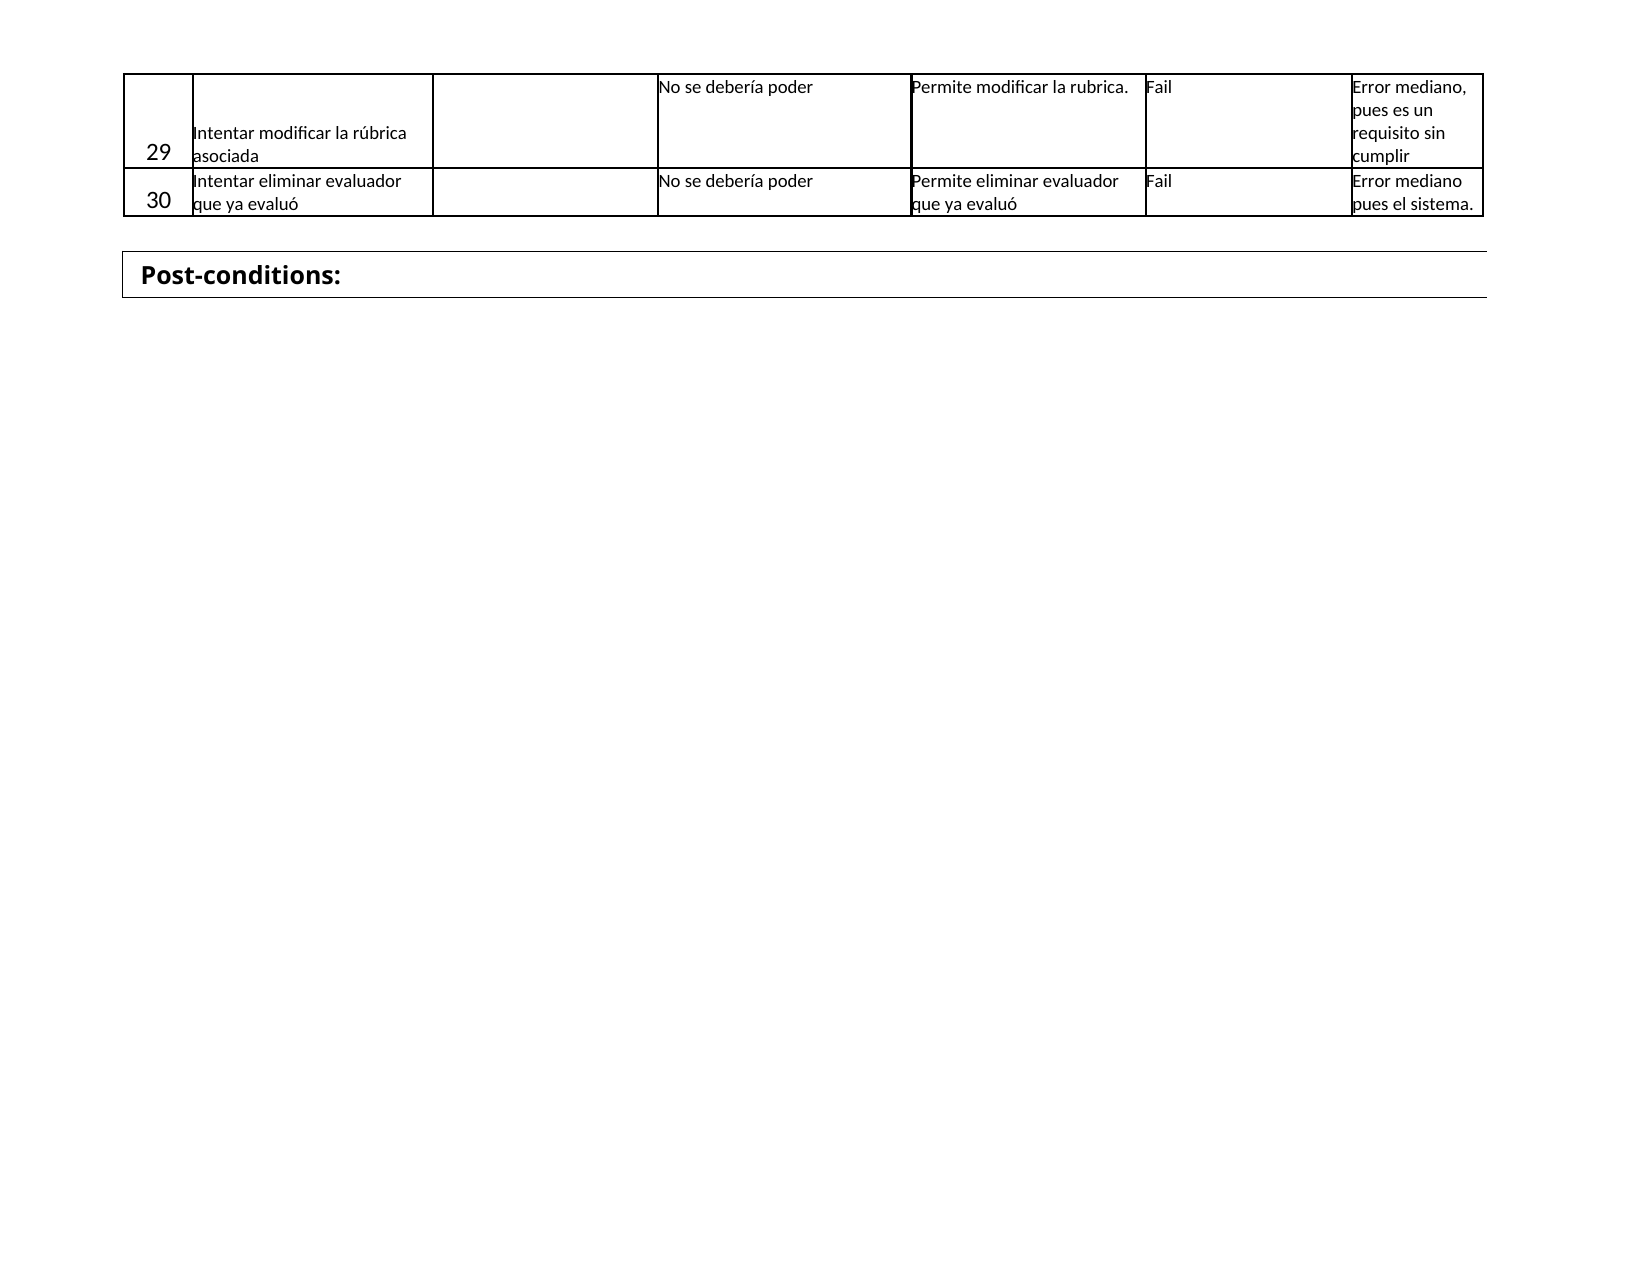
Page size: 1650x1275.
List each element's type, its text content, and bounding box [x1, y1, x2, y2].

table_cell Permite modificar la rubrica. [913, 75, 1145, 167]
table_cell No se debería poder [659, 75, 910, 167]
table_cell Permite eliminar evaluador que ya evaluó [913, 169, 1145, 214]
table_cell [434, 75, 657, 167]
table_cell No se debería poder [659, 169, 910, 214]
table_cell [434, 169, 657, 214]
table_header Post-conditions: [123, 252, 1487, 297]
table_cell Intentar eliminar evaluador que ya evaluó [194, 169, 432, 214]
table_cell 29 [125, 75, 192, 167]
table_cell Intentar modificar la rúbrica asociada [194, 75, 432, 167]
table_cell Error mediano, pues es un requisito sin cumplir [1353, 75, 1482, 167]
table_cell Fail [1147, 75, 1351, 167]
table_cell Fail [1147, 169, 1351, 214]
table_cell Error mediano pues el sistema. [1353, 169, 1482, 214]
table_cell 30 [125, 169, 192, 214]
